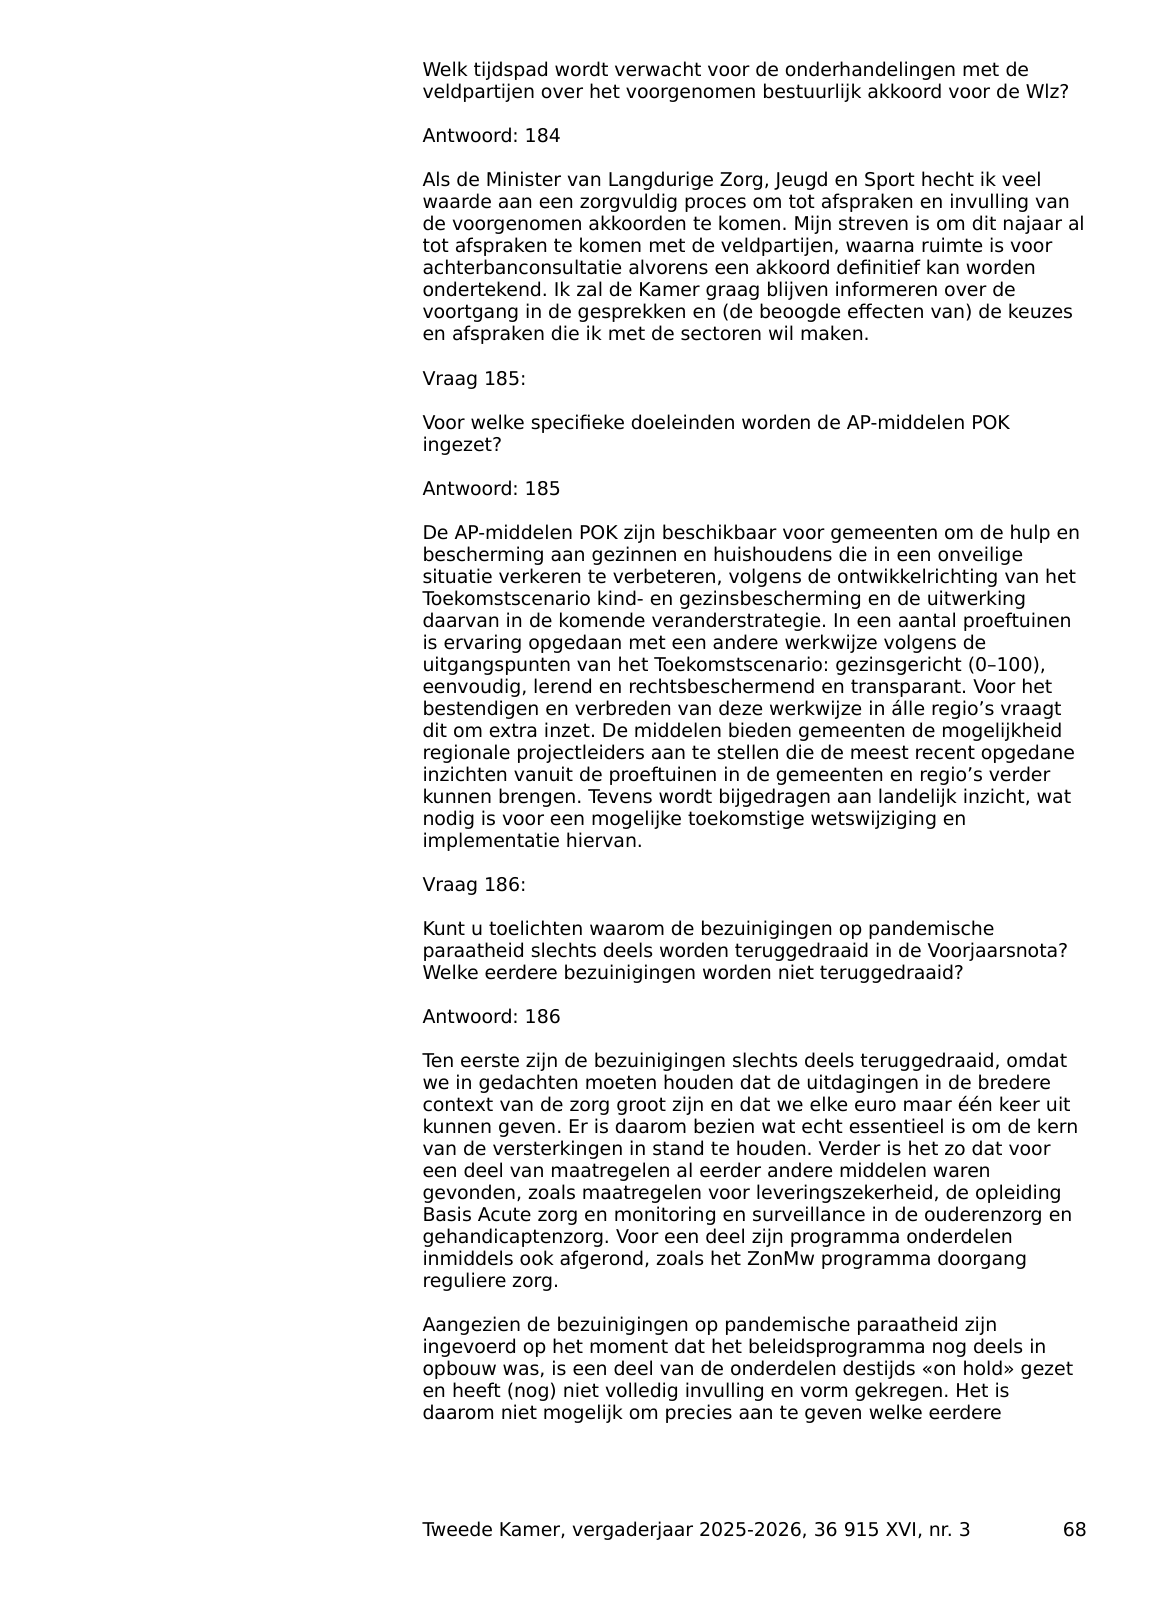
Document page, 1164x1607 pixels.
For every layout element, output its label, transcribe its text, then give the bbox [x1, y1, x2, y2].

text Antwoord: 185 [422, 478, 1087, 500]
text Antwoord: 184 [422, 125, 1087, 147]
text Welk tijdspad wordt verwacht voor de onderhandelingen met de veldpartijen over het voorgenomen bestuurlijk akkoord voor de Wlz? [422, 59, 1087, 103]
text Vraag 186: [422, 874, 1087, 896]
text De AP-middelen POK zijn beschikbaar voor gemeenten om de hulp en bescherming aan gezinnen en huishoudens die in een onveilige situatie verkeren te verbeteren, volgens de ontwikkelrichting van het Toekomstscenario kind- en gezinsbescherming en de uitwerking daarvan in de komende veranderstrategie. In een aantal proeftuinen is ervaring opgedaan met een andere werkwijze volgens de uitgangspunten van het Toekomstscenario: gezinsgericht (0–100), eenvoudig, lerend en rechtsbeschermend en transparant. Voor het bestendigen en verbreden van deze werkwijze in álle regio’s vraagt dit om extra inzet. De middelen bieden gemeenten de mogelijkheid regionale projectleiders aan te stellen die de meest recent opgedane inzichten vanuit de proeftuinen in de gemeenten en regio’s verder kunnen brengen. Tevens wordt bijgedragen aan landelijk inzicht, wat nodig is voor een mogelijke toekomstige wetswijziging en implementatie hiervan. [422, 522, 1087, 852]
text Aangezien de bezuinigingen op pandemische paraatheid zijn ingevoerd op het moment dat het beleidsprogramma nog deels in opbouw was, is een deel van de onderdelen destijds «on hold» gezet en heeft (nog) niet volledig invulling en vorm gekregen. Het is daarom niet mogelijk om precies aan te geven welke eerdere [422, 1314, 1087, 1424]
text Kunt u toelichten waarom de bezuinigingen op pandemische paraatheid slechts deels worden teruggedraaid in de Voorjaarsnota? Welke eerdere bezuinigingen worden niet teruggedraaid? [422, 918, 1087, 984]
text Vraag 185: [422, 367, 1087, 389]
text Voor welke specifieke doeleinden worden de AP-middelen POK ingezet? [422, 412, 1087, 456]
text Ten eerste zijn de bezuinigingen slechts deels teruggedraaid, omdat we in gedachten moeten houden dat de uitdagingen in de bredere context van de zorg groot zijn en dat we elke euro maar één keer uit kunnen geven. Er is daarom bezien wat echt essentieel is om de kern van de versterkingen in stand te houden. Verder is het zo dat voor een deel van maatregelen al eerder andere middelen waren gevonden, zoals maatregelen voor leveringszekerheid, de opleiding Basis Acute zorg en monitoring en surveillance in de ouderenzorg en gehandicaptenzorg. Voor een deel zijn programma onderdelen inmiddels ook afgerond, zoals het ZonMw programma doorgang reguliere zorg. [422, 1050, 1087, 1292]
text Antwoord: 186 [422, 1006, 1087, 1028]
text Als de Minister van Langdurige Zorg, Jeugd en Sport hecht ik veel waarde aan een zorgvuldig proces om tot afspraken en invulling van de voorgenomen akkoorden te komen. Mijn streven is om dit najaar al tot afspraken te komen met de veldpartijen, waarna ruimte is voor achterbanconsultatie alvorens een akkoord definitief kan worden ondertekend. Ik zal de Kamer graag blijven informeren over de voortgang in de gesprekken en (de beoogde effecten van) de keuzes en afspraken die ik met de sectoren wil maken. [422, 169, 1087, 345]
